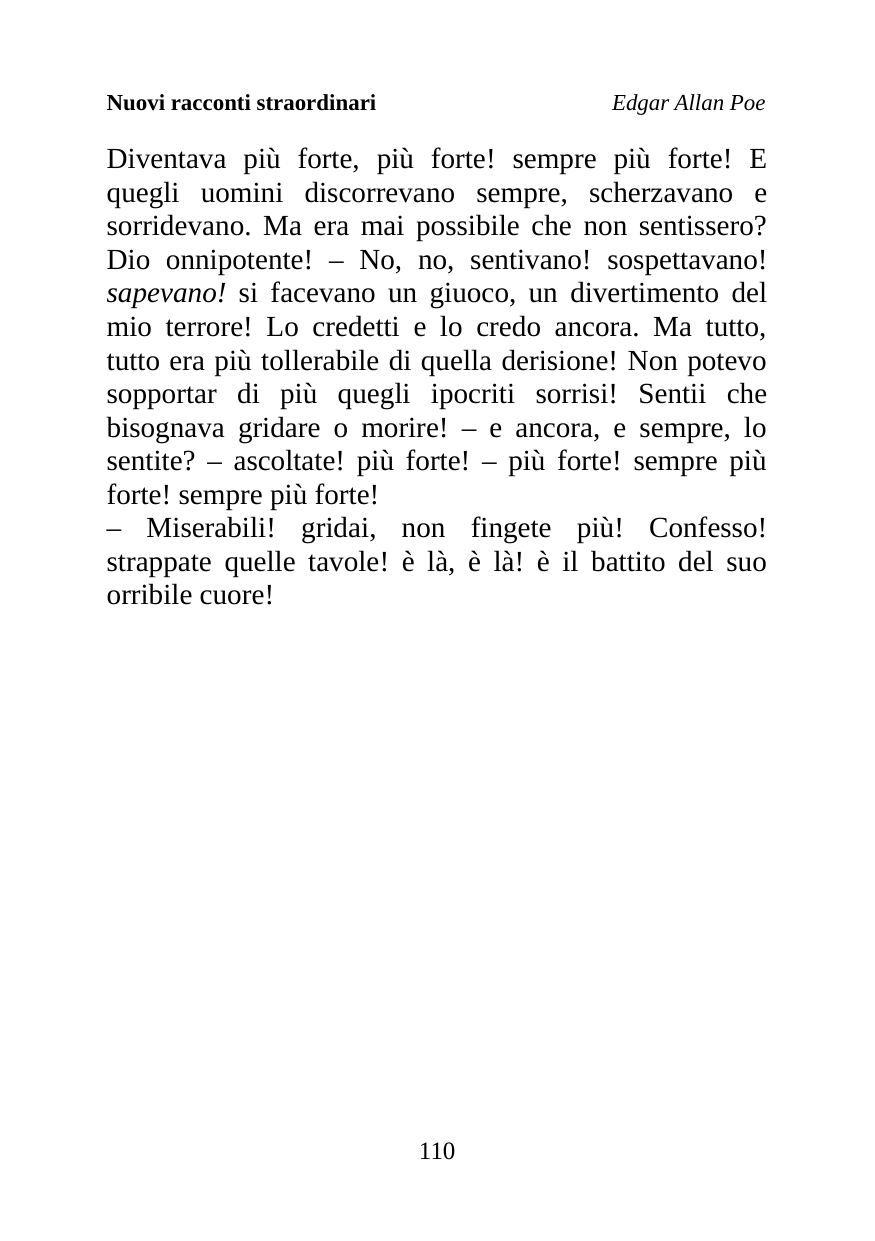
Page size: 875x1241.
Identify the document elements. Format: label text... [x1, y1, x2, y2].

text Diventava più forte, più forte! sempre più forte! E quegli uomini discorrevano sempre, scherzavano e sorridevano. Ma era mai possibile che non sentissero? Dio onnipotente! – No, no, sentivano! sospettavano! sapevano! si facevano un giuoco, un divertimento del mio terrore! Lo credetti e lo credo ancora. Ma tutto, tutto era più tollerabile di quella derisione! Non potevo sopportar di più quegli ipocriti sorrisi! Sentii che bisognava gridare o morire! – e ancora, e sempre, lo sentite? – ascoltate! più forte! – più forte! sempre più forte! sempre più forte! [106, 141, 768, 510]
text – Miserabili! gridai, non fingete più! Confesso! strappate quelle tavole! è là, è là! è il battito del suo orribile cuore! [106, 510, 768, 611]
